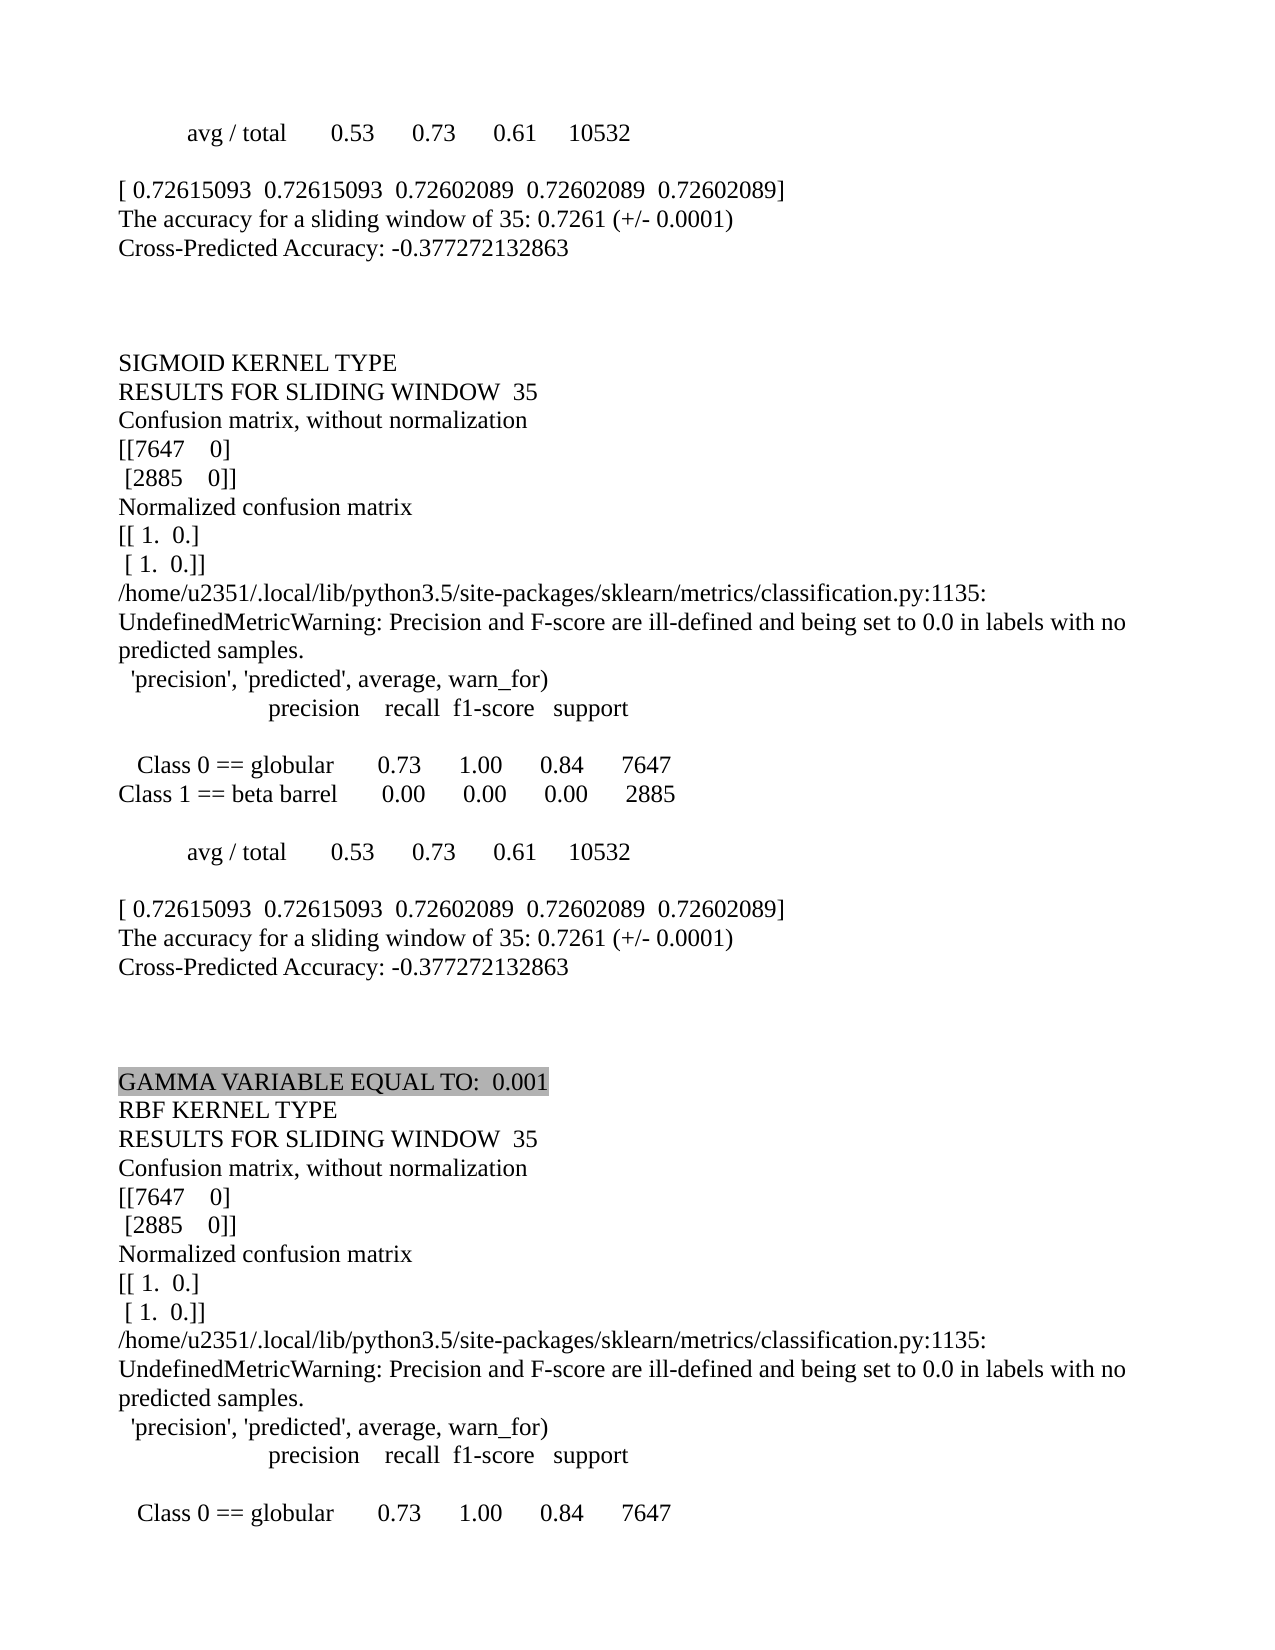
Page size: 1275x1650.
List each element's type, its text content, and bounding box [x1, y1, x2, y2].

text Class 0 == globular 0.73 1.00 0.84 7647 [118, 1498, 1157, 1527]
text precision recall f1-score support [118, 693, 1157, 722]
text Class 1 == beta barrel 0.00 0.00 0.00 2885 [118, 779, 1157, 808]
text The accuracy for a sliding window of 35: 0.7261 (+/- 0.0001) [118, 204, 1157, 233]
text Class 0 == globular 0.73 1.00 0.84 7647 [118, 751, 1157, 779]
text [ 0.72615093 0.72615093 0.72602089 0.72602089 0.72602089] [118, 894, 1157, 923]
text The accuracy for a sliding window of 35: 0.7261 (+/- 0.0001) [118, 923, 1157, 952]
text Cross-Predicted Accuracy: -0.377272132863 [118, 952, 1157, 981]
text [ 1. 0.]] [118, 1297, 1157, 1326]
text avg / total 0.53 0.73 0.61 10532 [118, 118, 1157, 147]
text avg / total 0.53 0.73 0.61 10532 [118, 837, 1157, 866]
text [[ 1. 0.] [118, 521, 1157, 549]
text 'precision', 'predicted', average, warn_for) [118, 664, 1157, 693]
text [[7647 0] [118, 434, 1157, 463]
text /home/u2351/.local/lib/python3.5/site-packages/sklearn/metrics/classification.py:1135: UndefinedMetricWarning: Precision and F-score are ill-defined and being set to 0.0 in labels with no predicted samples. [118, 578, 1157, 664]
text [ 1. 0.]] [118, 549, 1157, 578]
text [2885 0]] [118, 1211, 1157, 1239]
text RESULTS FOR SLIDING WINDOW 35 [118, 377, 1157, 406]
text Confusion matrix, without normalization [118, 406, 1157, 434]
text 'precision', 'predicted', average, warn_for) [118, 1412, 1157, 1441]
text [[7647 0] [118, 1182, 1157, 1211]
text Cross-Predicted Accuracy: -0.377272132863 [118, 233, 1157, 262]
text Normalized confusion matrix [118, 492, 1157, 521]
text RESULTS FOR SLIDING WINDOW 35 [118, 1124, 1157, 1153]
text [2885 0]] [118, 463, 1157, 492]
text Normalized confusion matrix [118, 1239, 1157, 1268]
text Confusion matrix, without normalization [118, 1153, 1157, 1182]
text GAMMA VARIABLE EQUAL TO: 0.001 [118, 1067, 1157, 1096]
text precision recall f1-score support [118, 1441, 1157, 1469]
text SIGMOID KERNEL TYPE [118, 348, 1157, 377]
text /home/u2351/.local/lib/python3.5/site-packages/sklearn/metrics/classification.py:1135: UndefinedMetricWarning: Precision and F-score are ill-defined and being set to 0.0 in labels with no predicted samples. [118, 1326, 1157, 1412]
text [ 0.72615093 0.72615093 0.72602089 0.72602089 0.72602089] [118, 176, 1157, 204]
text RBF KERNEL TYPE [118, 1096, 1157, 1124]
text [[ 1. 0.] [118, 1268, 1157, 1297]
